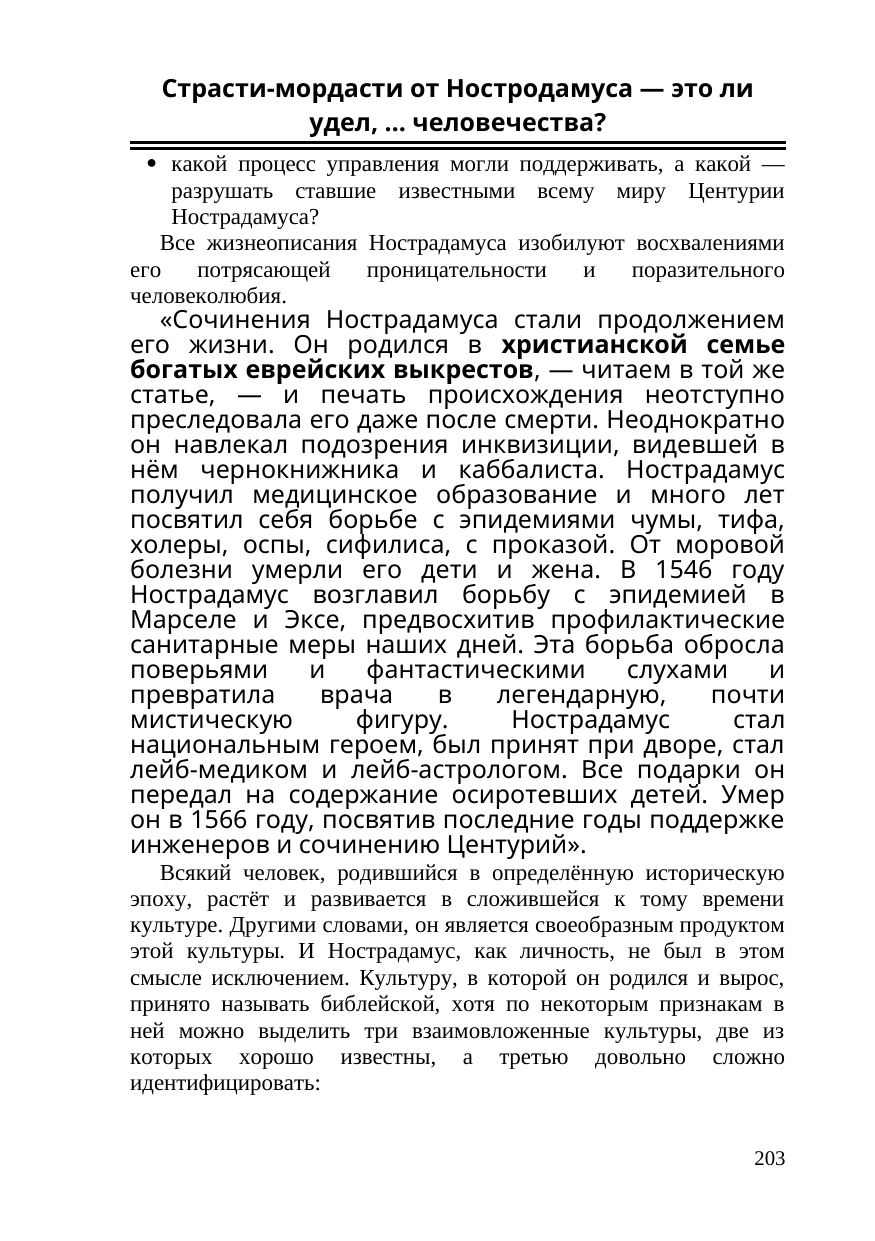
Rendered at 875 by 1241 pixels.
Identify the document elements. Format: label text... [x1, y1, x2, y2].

list какой процесс управления могли поддерживать, а какой — разрушать ставшие известными всему миру Центурии Нострадамуса? [148, 150, 786, 229]
text Всякий человек, родившийся в определённую историческую эпоху, растёт и развивается в сложившейся к тому времени культуре. Другими словами, он является своеобразным продуктом этой культуры. И Нострадамус, как личность, не был в этом смысле исключением. Культуру, в которой он родился и вырос, принято называть библейской, хотя по некоторым признакам в ней можно выделить три взаимовложенные культуры, две из которых хорошо известны, а третью довольно сложно идентифицировать: [130, 858, 786, 1096]
text «Сочинения Нострадамуса стали продолжением его жизни. Он родился в христианской семье богатых еврейских выкрестов, — читаем в той же статье, — и печать происхождения неотступно преследовала его даже после смерти. Неоднократно он навлекал подозрения инквизиции, видевшей в нём чернокнижника и каббалиста. Нострадамус получил медицинское образование и много лет посвятил себя борьбе с эпидемиями чумы, тифа, холеры, оспы, сифилиса, с проказой. От моровой болезни умерли его дети и жена. В 1546 году Нострадамус возглавил борьбу с эпидемией в Марселе и Эксе, предвосхитив профилактические санитарные меры наших дней. Эта борьба обросла поверьями и фантастическими слухами и превратила врача в легендарную, почти мистическую фигуру. Нострадамус стал национальным героем, был принят при дворе, стал лейб-медиком и лейб-астрологом. Все подарки он передал на содержание осиротевших детей. Умер он в 1566 году, посвятив последние годы поддержке инженеров и сочинению Центурий». [130, 308, 786, 858]
text Все жизнеописания Нострадамуса изобилуют восхвалениями его потрясающей проницательности и поразительного человеколюбия. [130, 229, 786, 308]
